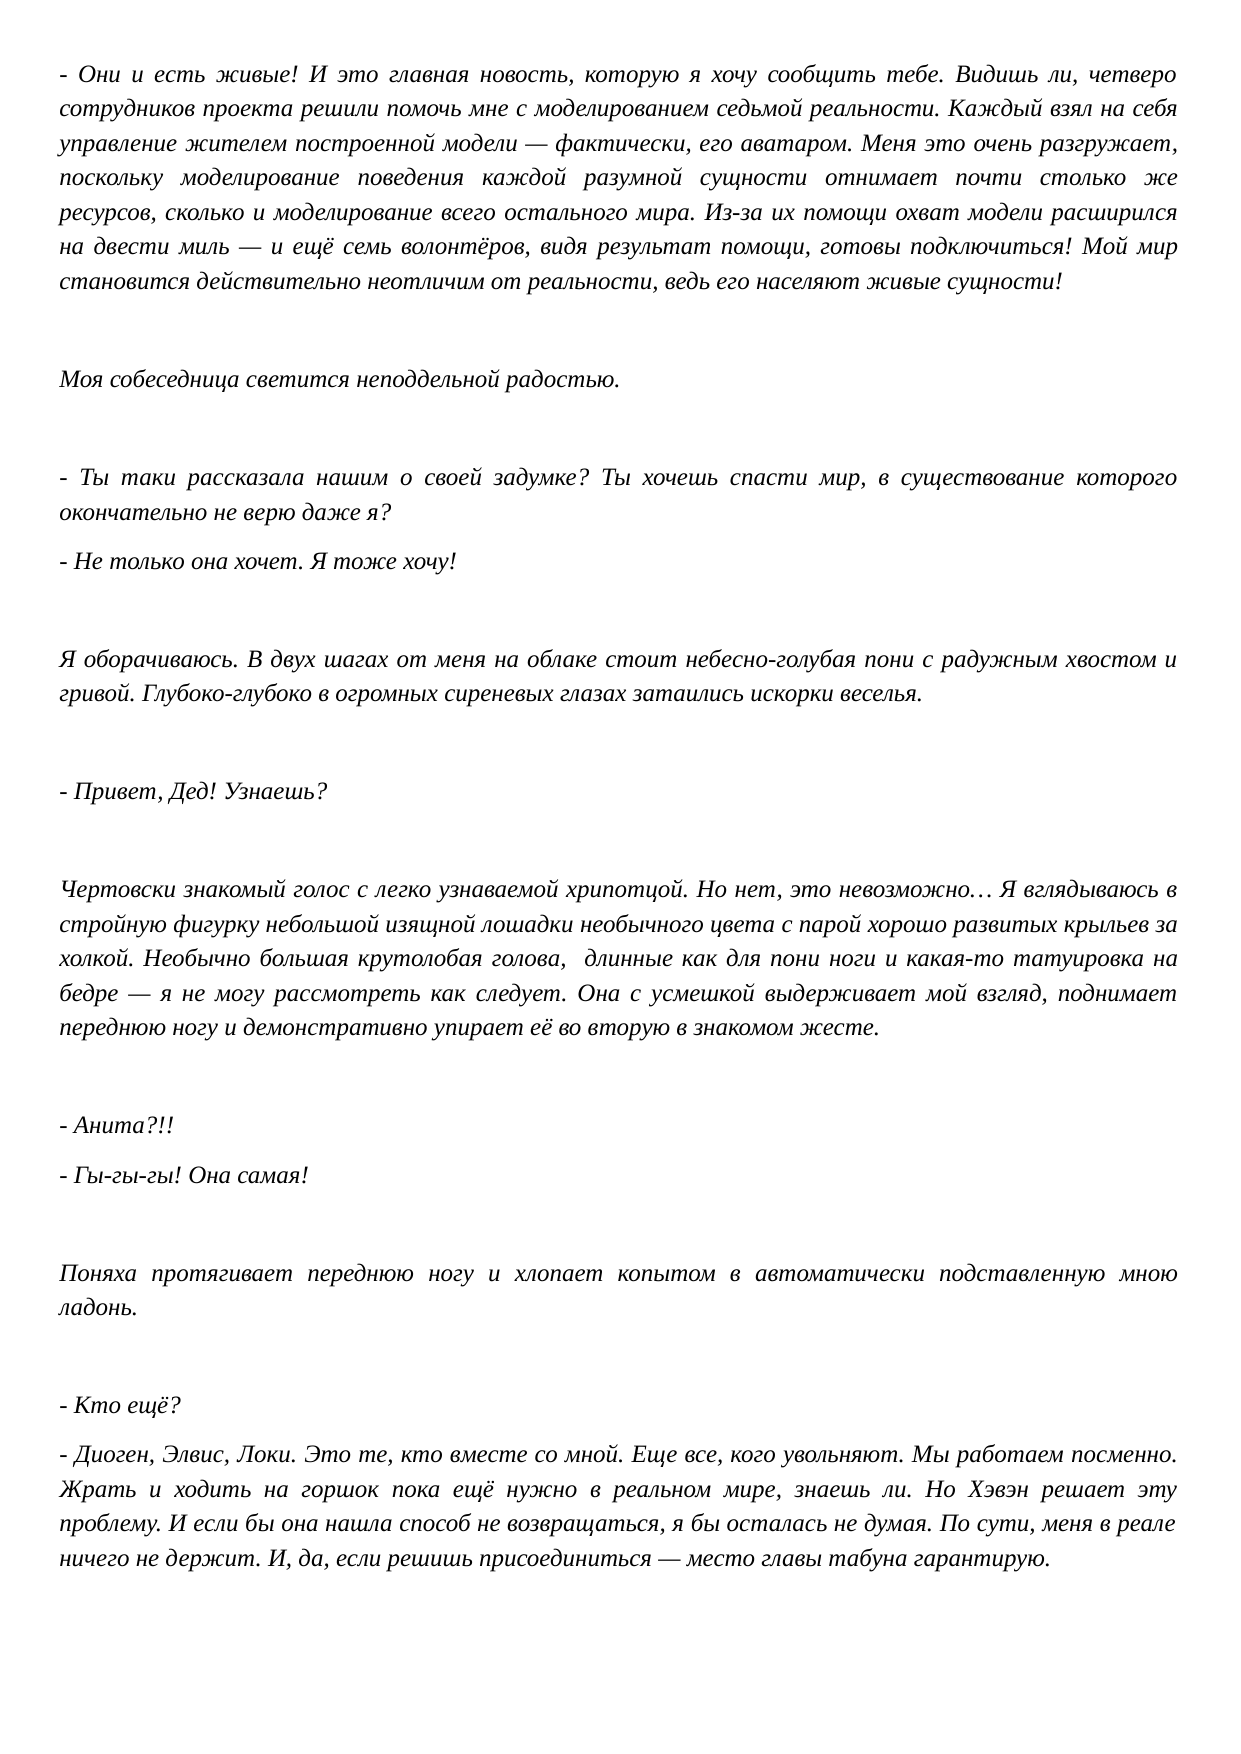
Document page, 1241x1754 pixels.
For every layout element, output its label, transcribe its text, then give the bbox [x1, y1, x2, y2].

text - Гы-гы-гы! Она самая! [59, 1160, 1181, 1188]
text Поняха протягивает переднюю ногу и хлопает копытом в автоматически подставленную мною ладонь. [59, 1258, 1181, 1321]
text - Ты таки рассказала нашим о своей задумке? Ты хочешь спасти мир, в существование которого окончательно не верю даже я? [59, 462, 1181, 525]
text - Кто ещё? [59, 1390, 1181, 1419]
text Моя собеседница светится неподдельной радостью. [59, 364, 1181, 393]
text - Анита?!! [59, 1111, 1181, 1139]
text - Диоген, Элвис, Локи. Это те, кто вместе со мной. Еще все, кого увольняют. Мы работаем посменно. Жрать и ходить на горшок пока ещё нужно в реальном мире, знаешь ли. Но Хэвэн решает эту проблему. И если бы она нашла способ не возвращаться, я бы осталась не думая. По сути, меня в реале ничего не держит. И, да, если решишь присоединиться — место главы табуна гарантирую. [59, 1439, 1181, 1572]
text - Не только она хочет. Я тоже хочу! [59, 546, 1181, 574]
text - Они и есть живые! И это главная новость, которую я хочу сообщить тебе. Видишь ли, четверо сотрудников проекта решили помочь мне с моделированием седьмой реальности. Каждый взял на себя управление жителем построенной модели — фактически, его аватаром. Меня это очень разгружает, поскольку моделирование поведения каждой разумной сущности отнимает почти столько же ресурсов, сколько и моделирование всего остального мира. Из-за их помощи охват модели расширился на двести миль — и ещё семь волонтёров, видя результат помощи, готовы подключиться! Мой мир становится действительно неотличим от реальности, ведь его населяют живые сущности! [59, 59, 1181, 295]
text - Привет, Дед! Узнаешь? [59, 776, 1181, 805]
text Чертовски знакомый голос с легко узнаваемой хрипотцой. Но нет, это невозможно… Я вглядываюсь в стройную фигурку небольшой изящной лошадки необычного цвета с парой хорошо развитых крыльев за холкой. Необычно большая крутолобая голова, длинные как для пони ноги и какая-то татуировка на бедре — я не могу рассмотреть как следует. Она с усмешкой выдерживает мой взгляд, поднимает переднюю ногу и демонстративно упирает её во вторую в знакомом жесте. [59, 874, 1181, 1041]
text Я оборачиваюсь. В двух шагах от меня на облаке стоит небесно-голубая пони с радужным хвостом и гривой. Глубоко-глубоко в огромных сиреневых глазах затаились искорки веселья. [59, 644, 1181, 707]
